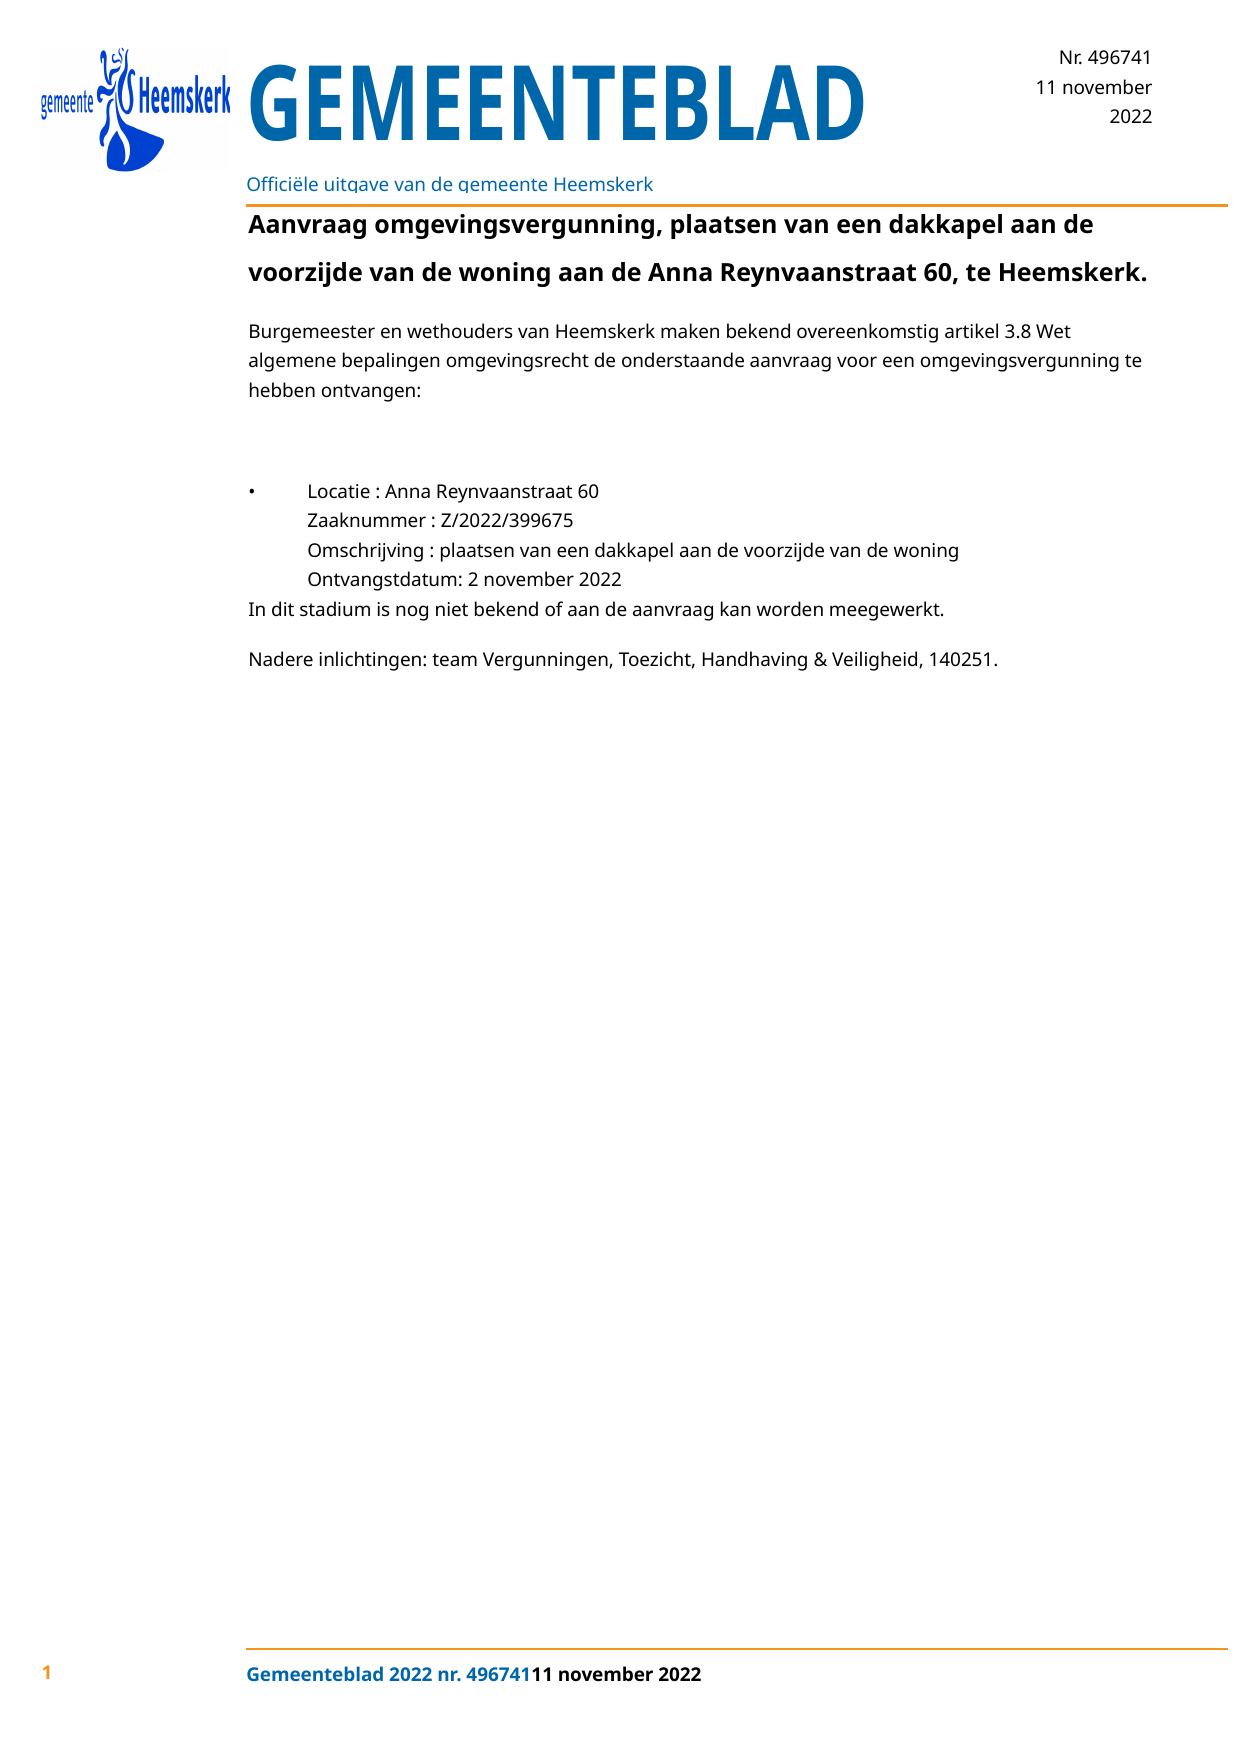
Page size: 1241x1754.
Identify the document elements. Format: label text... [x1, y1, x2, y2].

picture [41, 47, 231, 172]
text Nadere inlichtingen: team Vergunningen, Toezicht, Handhaving & Veiligheid, 140251. [248, 647, 1152, 672]
list Omschrijving : plaatsen van een dakkapel aan de voorzijde van de woning [248, 537, 1152, 563]
text In dit stadium is nog niet bekend of aan de aanvraag kan worden meegewerkt. [248, 596, 1152, 622]
list Zaaknummer : Z/2022/399675 [248, 507, 1152, 533]
list Ontvangstdatum: 2 november 2022 [248, 567, 1152, 592]
list Locatie : Anna Reynvaanstraat 60 [248, 478, 1152, 504]
text Aanvraag omgevingsvergunning, plaatsen van een dakkapel aan de voorzijde van de woning aan de Anna Reynvaanstraat 60, te Heemskerk. [248, 207, 1152, 288]
text Burgemeester en wethouders van Heemskerk maken bekend overeenkomstig artikel 3.8 Wet algemene bepalingen omgevingsrecht de onderstaande aanvraag voor een omgevingsvergunning te hebben ontvangen: [248, 318, 1152, 403]
